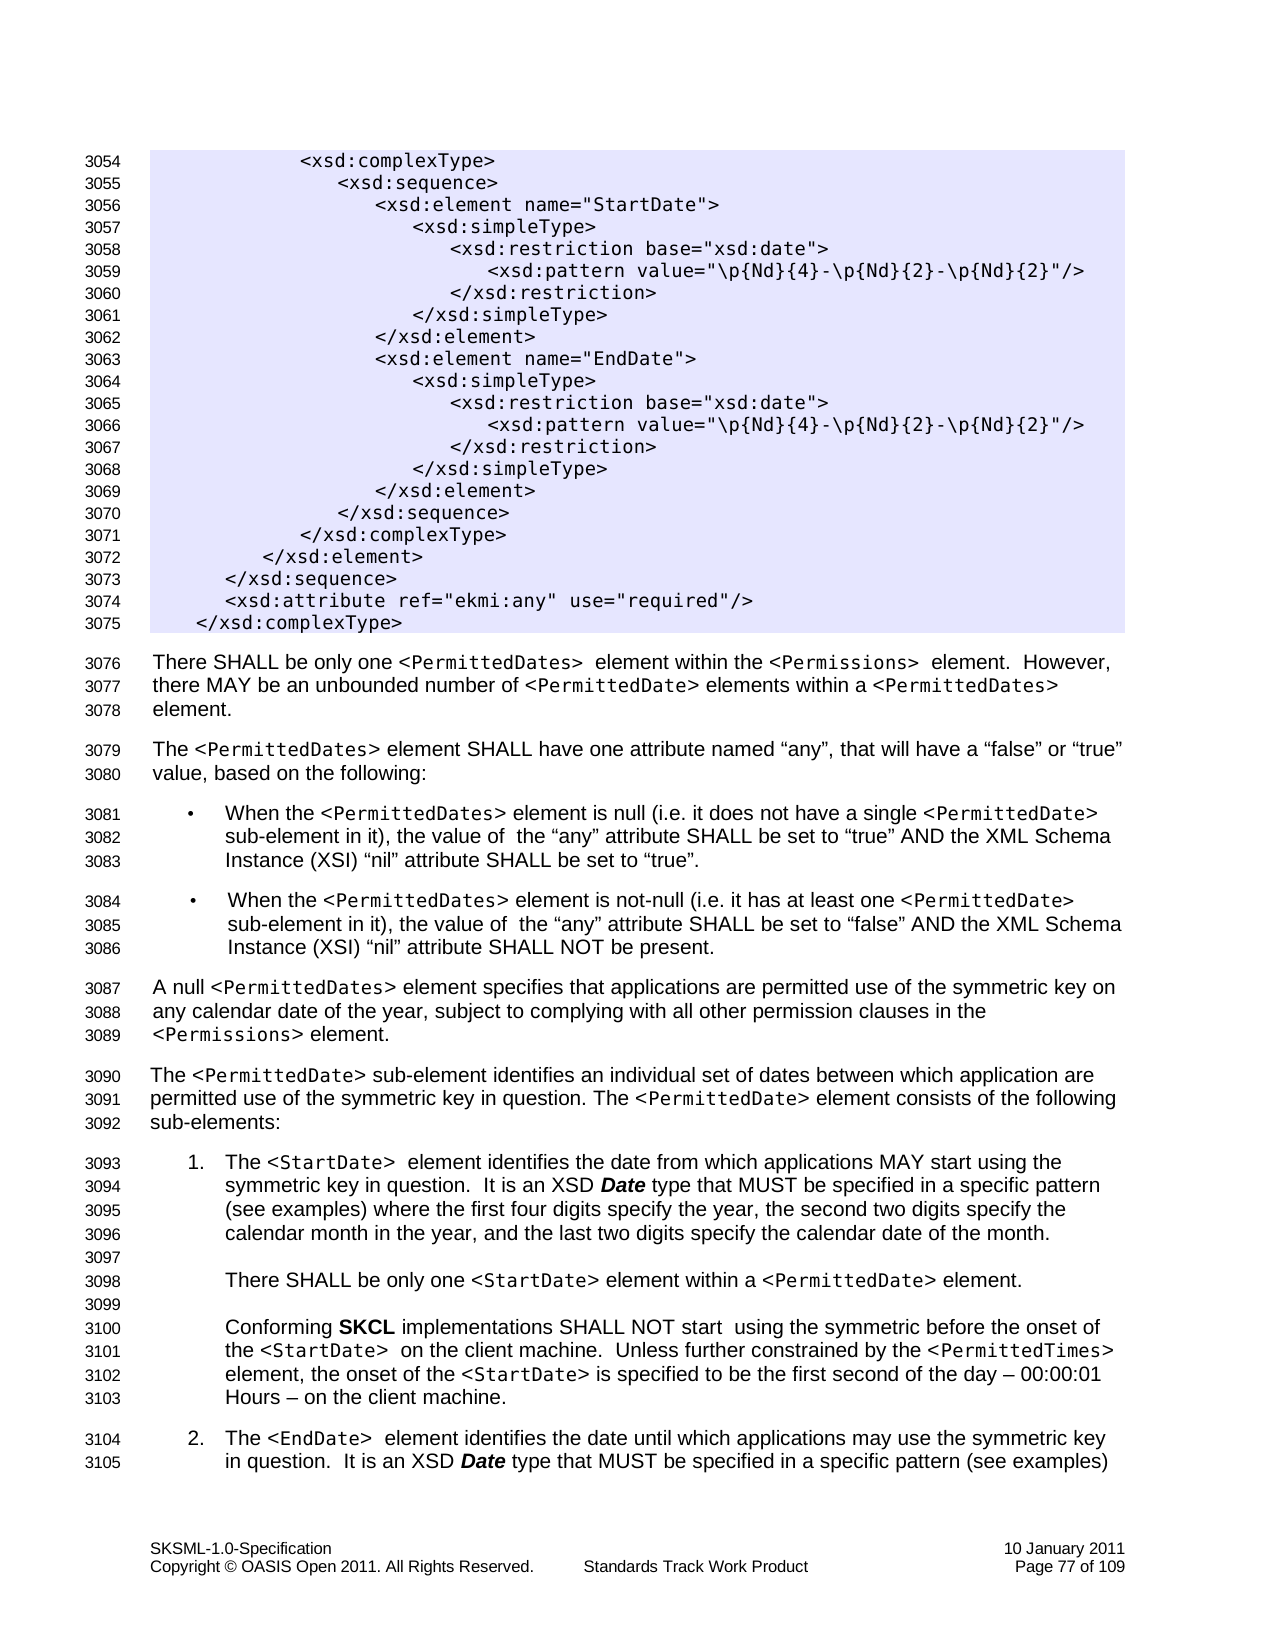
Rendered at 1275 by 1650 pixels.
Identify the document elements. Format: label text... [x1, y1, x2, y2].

text The <PermittedDate> sub-element identifies an individual set of dates between which application are permitted use of the symmetric key in question. The <PermittedDate> element consists of the following sub-elements: [150, 1063, 1125, 1134]
list When the <PermittedDates> element is null (i.e. it does not have a single <PermittedDate> sub-element in it), the value of the “any” attribute SHALL be set to “true” AND the XML Schema Instance (XSI) “nil” attribute SHALL be set to “true”. [187, 801, 1125, 872]
text <xsd:complexType> <xsd:sequence> <xsd:element name="StartDate"> <xsd:simpleType> <xsd:restriction base="xsd:date"> <xsd:pattern value="\p{Nd}{4}-\p{Nd}{2}-\p{Nd}{2}"/> </xsd:restriction> </xsd:simpleType> </xsd:element> <xsd:element name="EndDate"> <xsd:simpleType> <xsd:restriction base="xsd:date"> <xsd:pattern value="\p{Nd}{4}-\p{Nd}{2}-\p{Nd}{2}"/> </xsd:restriction> </xsd:simpleType> </xsd:element> </xsd:sequence> </xsd:complexType> </xsd:element> </xsd:sequence> <xsd:attribute ref="ekmi:any" use="required"/> </xsd:complexType> [150, 150, 1125, 633]
text There SHALL be only one <PermittedDates> element within the <Permissions> element. However, there MAY be an unbounded number of <PermittedDate> elements within a <PermittedDates> element. [152, 650, 1125, 721]
list The <EndDate> element identifies the date until which applications may use the symmetric key in question. It is an XSD Date type that MUST be specified in a specific pattern (see examples) [187, 1426, 1125, 1473]
list The <StartDate> element identifies the date from which applications MAY start using the symmetric key in question. It is an XSD Date type that MUST be specified in a specific pattern (see examples) where the first four digits specify the year, the second two digits specify the calendar month in the year, and the last two digits specify the calendar date of the month. There SHALL be only one <StartDate> element within a <PermittedDate> element. Conforming SKCL implementations SHALL NOT start using the symmetric before the onset of the <StartDate> on the client machine. Unless further constrained by the <PermittedTimes> element, the onset of the <StartDate> is specified to be the first second of the day – 00:00:01 Hours – on the client machine. [187, 1150, 1125, 1409]
text A null <PermittedDates> element specifies that applications are permitted use of the symmetric key on any calendar date of the year, subject to complying with all other permission clauses in the <Permissions> element. [152, 976, 1125, 1046]
list When the <PermittedDates> element is not-null (i.e. it has at least one <PermittedDate> sub-element in it), the value of the “any” attribute SHALL be set to “false” AND the XML Schema Instance (XSI) “nil” attribute SHALL NOT be present. [190, 888, 1125, 959]
text The <PermittedDates> element SHALL have one attribute named “any”, that will have a “false” or “true” value, based on the following: [152, 737, 1125, 784]
